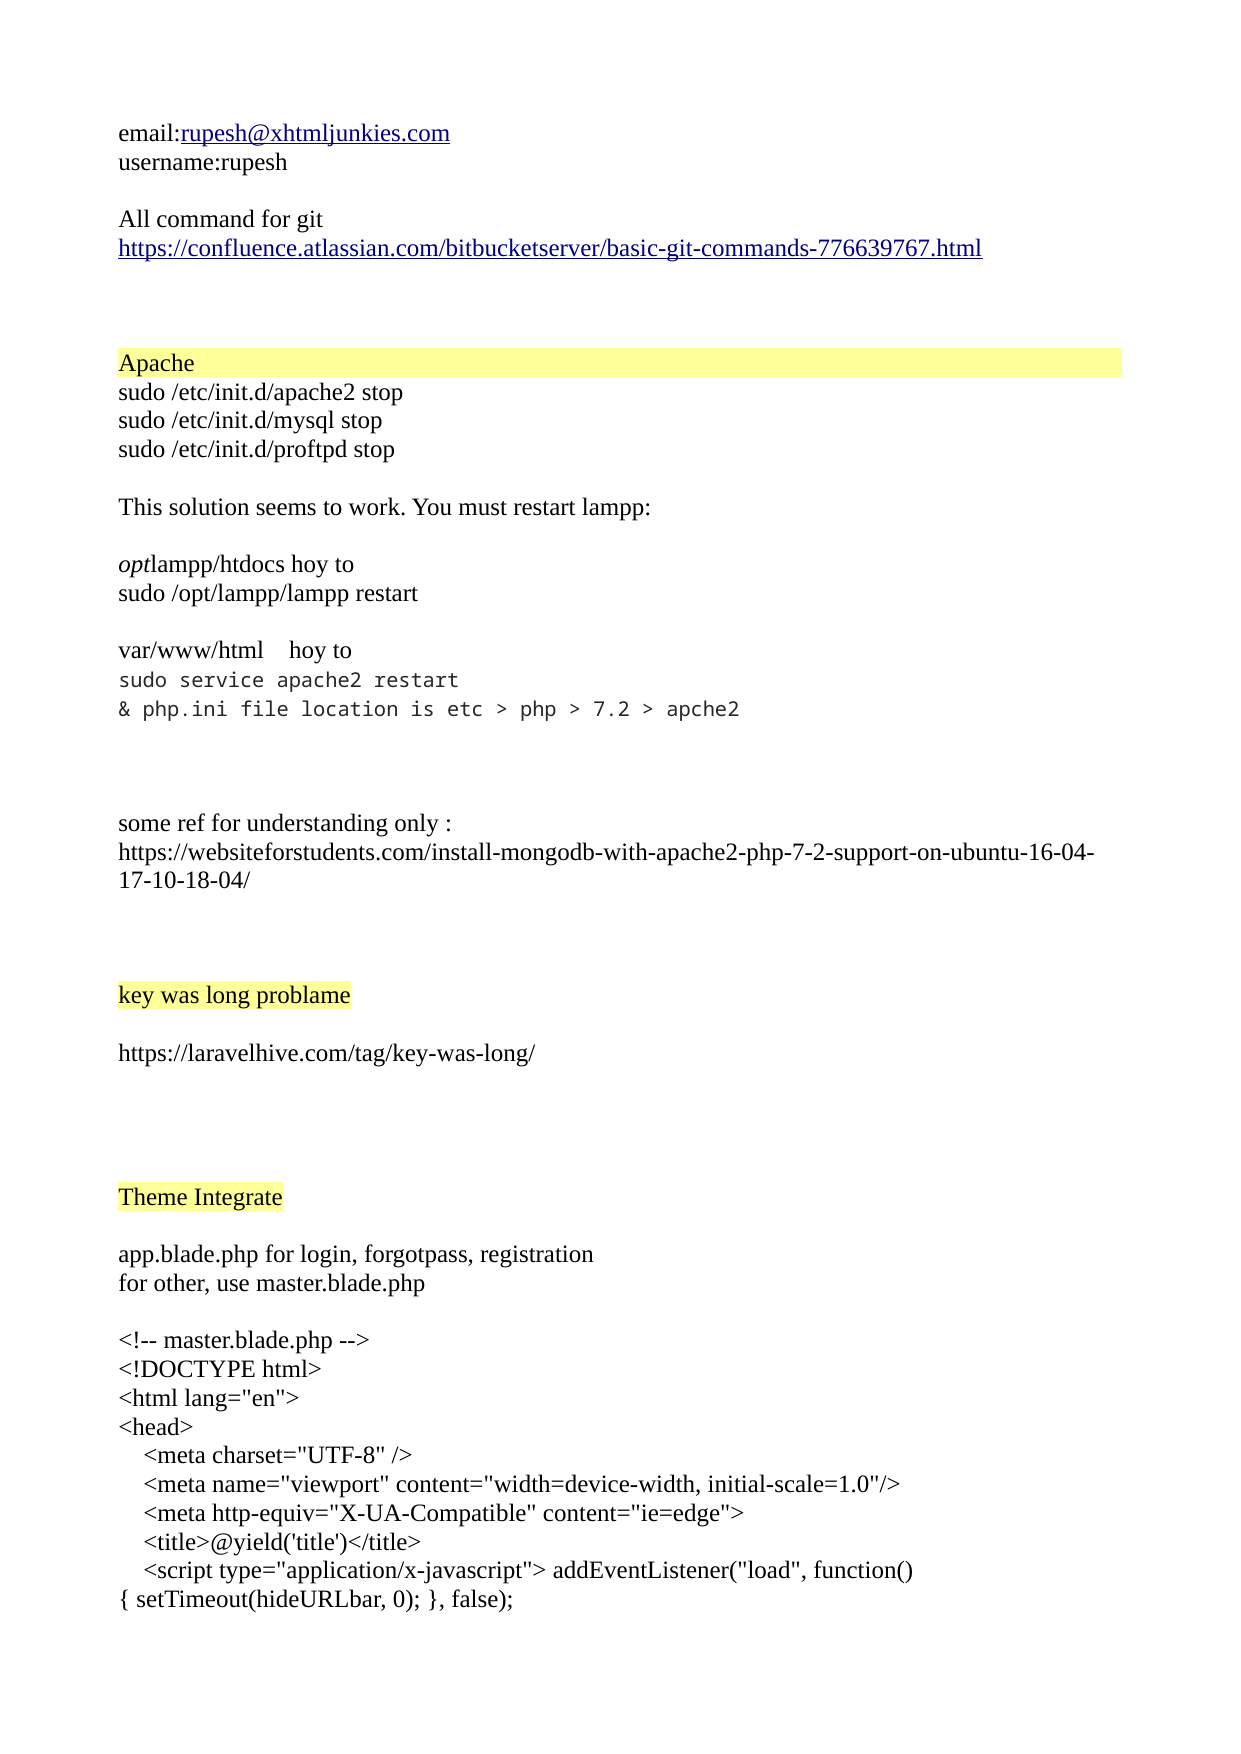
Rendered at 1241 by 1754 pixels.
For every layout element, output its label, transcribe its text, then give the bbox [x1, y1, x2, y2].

text sudo /etc/init.d/mysql stop [118, 406, 1122, 434]
text https://websiteforstudents.com/install-mongodb-with-apache2-php-7-2-support-on-ubuntu-16-04-17-10-18-04/ [118, 837, 1122, 894]
text https://confluence.atlassian.com/bitbucketserver/basic-git-commands-776639767.html [118, 233, 1122, 262]
text & php.ini file location is etc > php > 7.2 > apche2 [118, 694, 1122, 722]
text <title>@yield('title')</title> [118, 1527, 1122, 1556]
text some ref for understanding only : [118, 808, 1122, 837]
text <head> [118, 1412, 1122, 1441]
text Apache [118, 348, 1122, 377]
text <script type="application/x-javascript"> addEventListener("load", function() { setTimeout(hideURLbar, 0); }, false); [118, 1556, 1122, 1613]
text <meta http-equiv="X-UA-Compatible" content="ie=edge"> [118, 1498, 1122, 1527]
text All command for git [118, 204, 1122, 233]
text <meta name="viewport" content="width=device-width, initial-scale=1.0"/> [118, 1469, 1122, 1498]
text This solution seems to work. You must restart lampp: [118, 492, 1122, 521]
text username:rupesh [118, 147, 1122, 176]
text optlampp/htdocs hoy to [118, 549, 1122, 578]
text for other, use master.blade.php [118, 1268, 1122, 1297]
text Theme Integrate [118, 1182, 1122, 1211]
text sudo service apache2 restart [118, 664, 1122, 694]
text app.blade.php for login, forgotpass, registration [118, 1239, 1122, 1268]
text email:rupesh@xhtmljunkies.com [118, 118, 1122, 147]
text <!DOCTYPE html> [118, 1354, 1122, 1383]
text sudo /opt/lampp/lampp restart [118, 578, 1122, 607]
text <html lang="en"> [118, 1383, 1122, 1412]
text <!-- master.blade.php --> [118, 1326, 1122, 1354]
text https://laravelhive.com/tag/key-was-long/ [118, 1038, 1122, 1067]
text <meta charset="UTF-8" /> [118, 1441, 1122, 1469]
text key was long problame [118, 981, 1122, 1009]
text sudo /etc/init.d/proftpd stop [118, 434, 1122, 463]
text var/www/html hoy to [118, 636, 1122, 664]
text sudo /etc/init.d/apache2 stop [118, 377, 1122, 406]
